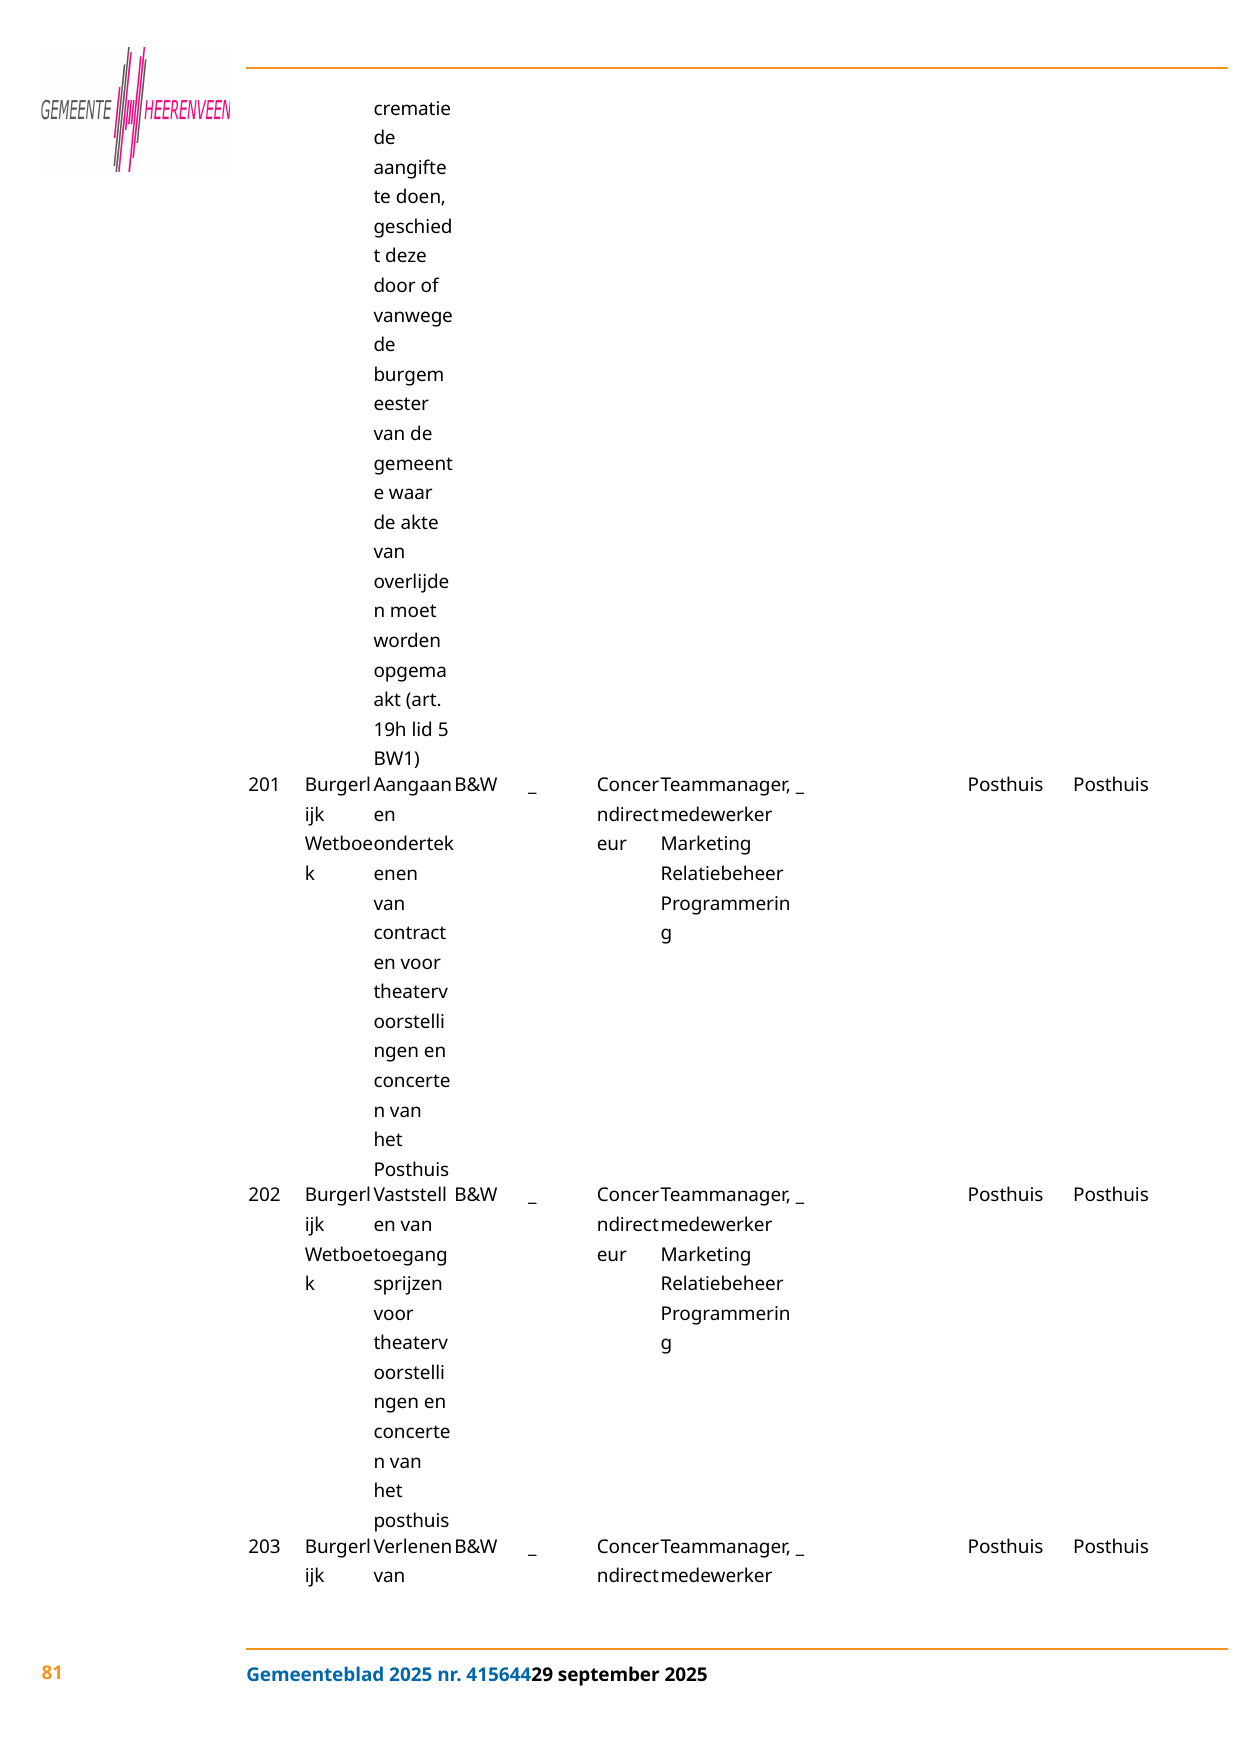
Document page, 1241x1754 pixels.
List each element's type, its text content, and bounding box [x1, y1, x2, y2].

table_cell Burgerlijk Wetboek [305, 1182, 373, 1533]
table_cell Burgerlijk Wetboek [305, 771, 373, 1182]
table_cell _ [528, 771, 597, 1182]
table_cell Posthuis [968, 1533, 1073, 1588]
table_cell Concerndirecteur [597, 771, 660, 1182]
table_cell _ [796, 1182, 967, 1533]
table_cell _ [796, 771, 967, 1182]
table_cell B&W [454, 1533, 528, 1588]
table_cell Posthuis [1073, 771, 1152, 1182]
table_cell B&W [454, 1182, 528, 1533]
table_cell 201 [248, 771, 304, 1182]
table_cell [1073, 95, 1152, 771]
table_cell Vaststellen van toegangsprijzen voor theatervoorstellingen en concerten van het posthuis [373, 1182, 454, 1533]
table_cell Posthuis [968, 1182, 1073, 1533]
table_cell Concerndirecteur [597, 1182, 660, 1533]
table_cell [305, 95, 373, 771]
table_cell Posthuis [1073, 1533, 1152, 1588]
table_cell 203 [248, 1533, 304, 1588]
table_cell [454, 95, 528, 771]
table_cell crematie de aangifte te doen, geschiedt deze door of vanwege de burgemeester van de gemeente waar de akte van overlijden moet worden opgemaakt (art. 19h lid 5 BW1) [373, 95, 454, 771]
table_cell [248, 95, 304, 771]
table_cell Aangaan en ondertekenen van contracten voor theatervoorstellingen en concerten van het Posthuis [373, 771, 454, 1182]
table_cell Teammanager, medewerker [660, 1533, 796, 1588]
table_cell Concerndirect [597, 1533, 660, 1588]
table_cell Burgerlijk [305, 1533, 373, 1588]
table_cell B&W [454, 771, 528, 1182]
table_cell [528, 95, 597, 771]
table_cell Verlenen van [373, 1533, 454, 1588]
table_cell Posthuis [1073, 1182, 1152, 1533]
table_cell [968, 95, 1073, 771]
table_cell [660, 95, 796, 771]
table_cell [597, 95, 660, 771]
table_cell Posthuis [968, 771, 1073, 1182]
table_cell _ [796, 1533, 967, 1588]
table_cell 202 [248, 1182, 304, 1533]
table_cell Teammanager, medewerker Marketing Relatiebeheer Programmering [660, 771, 796, 1182]
table_cell Teammanager, medewerker Marketing Relatiebeheer Programmering [660, 1182, 796, 1533]
table_cell _ [528, 1533, 597, 1588]
table_cell [796, 95, 967, 771]
table_cell _ [528, 1182, 597, 1533]
picture [41, 47, 231, 172]
